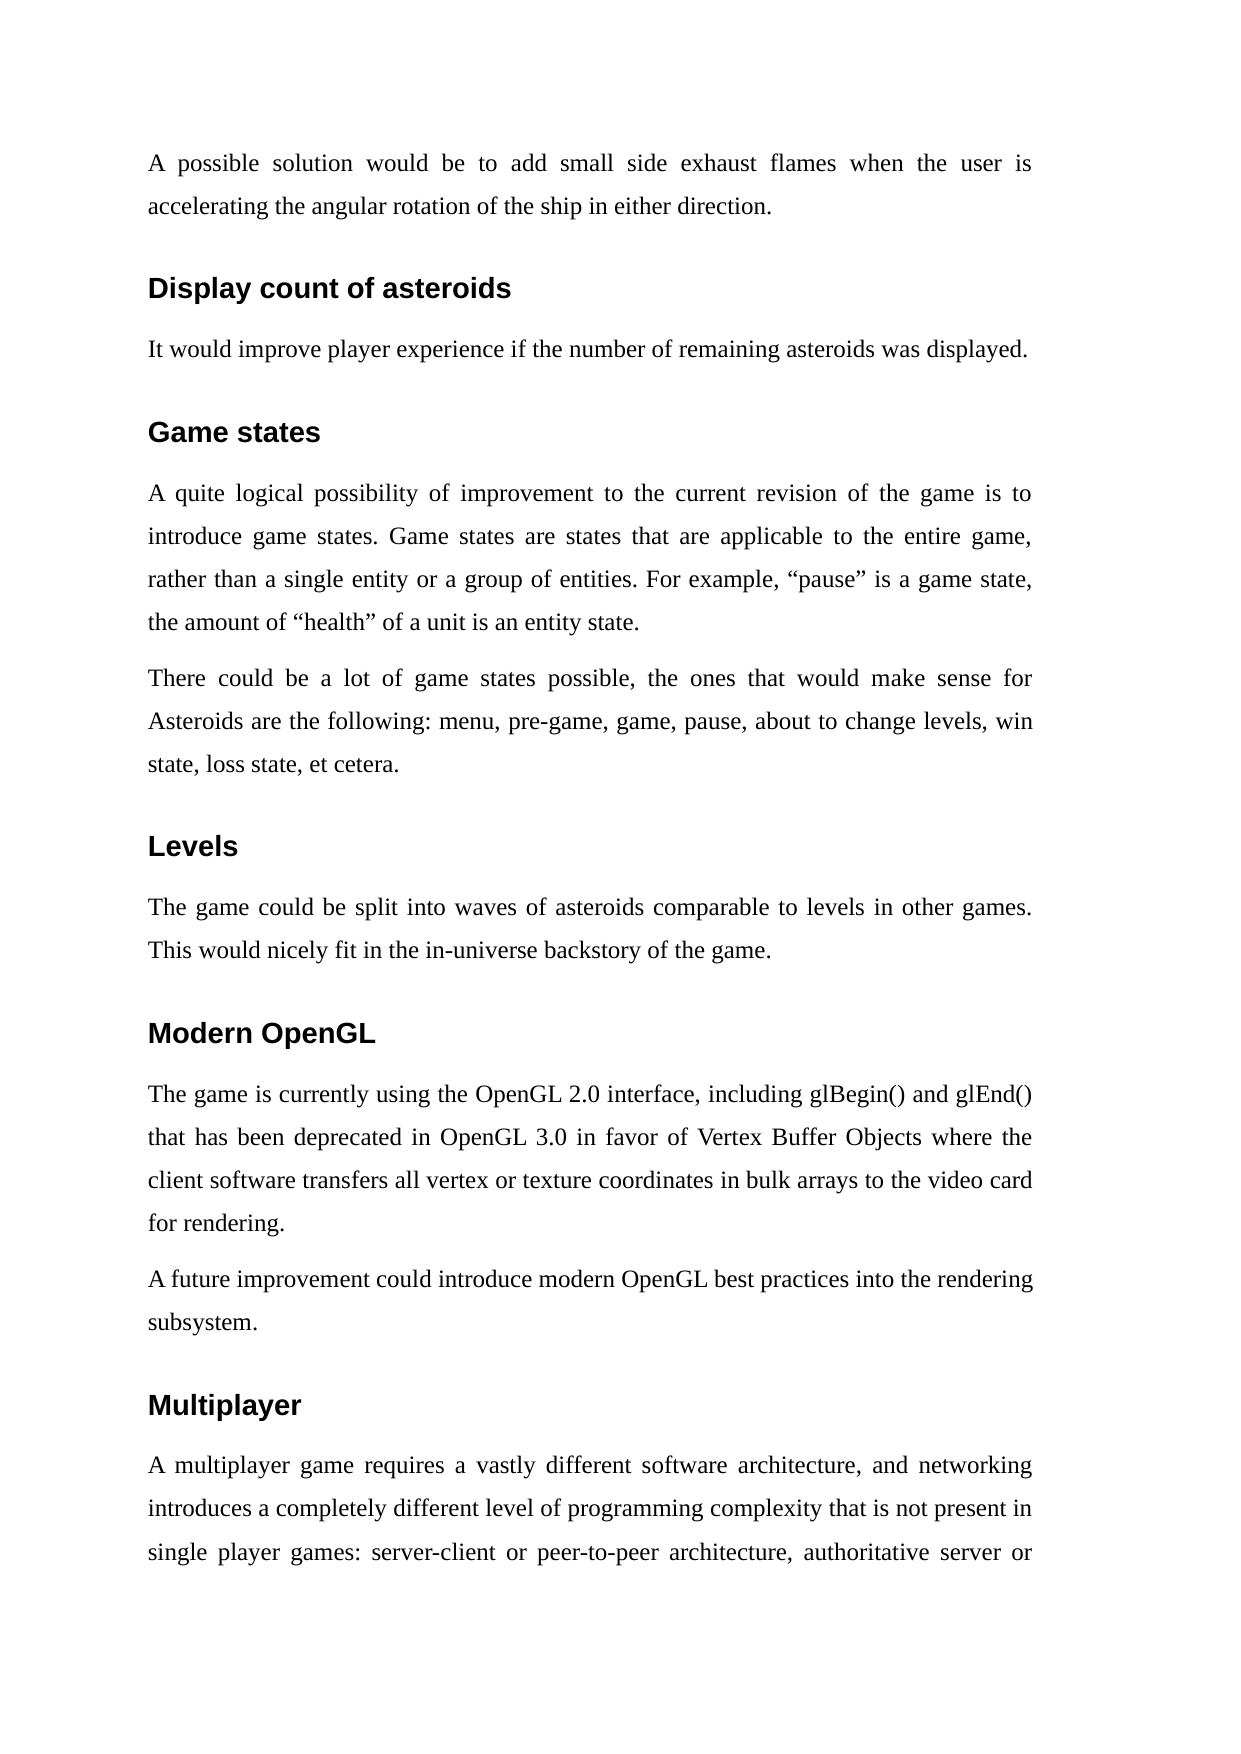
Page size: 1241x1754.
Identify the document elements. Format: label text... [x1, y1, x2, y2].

text It would improve player experience if the number of remaining asteroids was displayed. [148, 334, 1033, 363]
text The game is currently using the OpenGL 2.0 interface, including glBegin() and glEnd() that has been deprecated in OpenGL 3.0 in favor of Vertex Buffer Objects where the client software transfers all vertex or texture coordinates in bulk arrays to the video card for rendering. [148, 1079, 1033, 1237]
subtitle Display count of asteroids [148, 271, 1033, 305]
text A future improvement could introduce modern OpenGL best practices into the rendering subsystem. [148, 1264, 1033, 1336]
text A quite logical possibility of improvement to the current revision of the game is to introduce game states. Game states are states that are applicable to the entire game, rather than a single entity or a group of entities. For example, “pause” is a game state, the amount of “health” of a unit is an entity state. [148, 478, 1033, 636]
subtitle Multiplayer [148, 1388, 1033, 1421]
text A multiplayer game requires a vastly different software architecture, and networking introduces a completely different level of programming complexity that is not present in single player games: server-client or peer-to-peer architecture, authoritative server or [148, 1450, 1033, 1565]
text The game could be split into waves of asteroids comparable to levels in other games. This would nicely fit in the in-universe backstory of the game. [148, 892, 1033, 964]
text There could be a lot of game states possible, the ones that would make sense for Asteroids are the following: menu, pre-game, game, pause, about to change levels, win state, loss state, et cetera. [148, 663, 1033, 778]
subtitle Game states [148, 415, 1033, 448]
subtitle Modern OpenGL [148, 1016, 1033, 1049]
subtitle Levels [148, 829, 1033, 863]
text A possible solution would be to add small side exhaust flames when the user is accelerating the angular rotation of the ship in either direction. [148, 148, 1033, 219]
